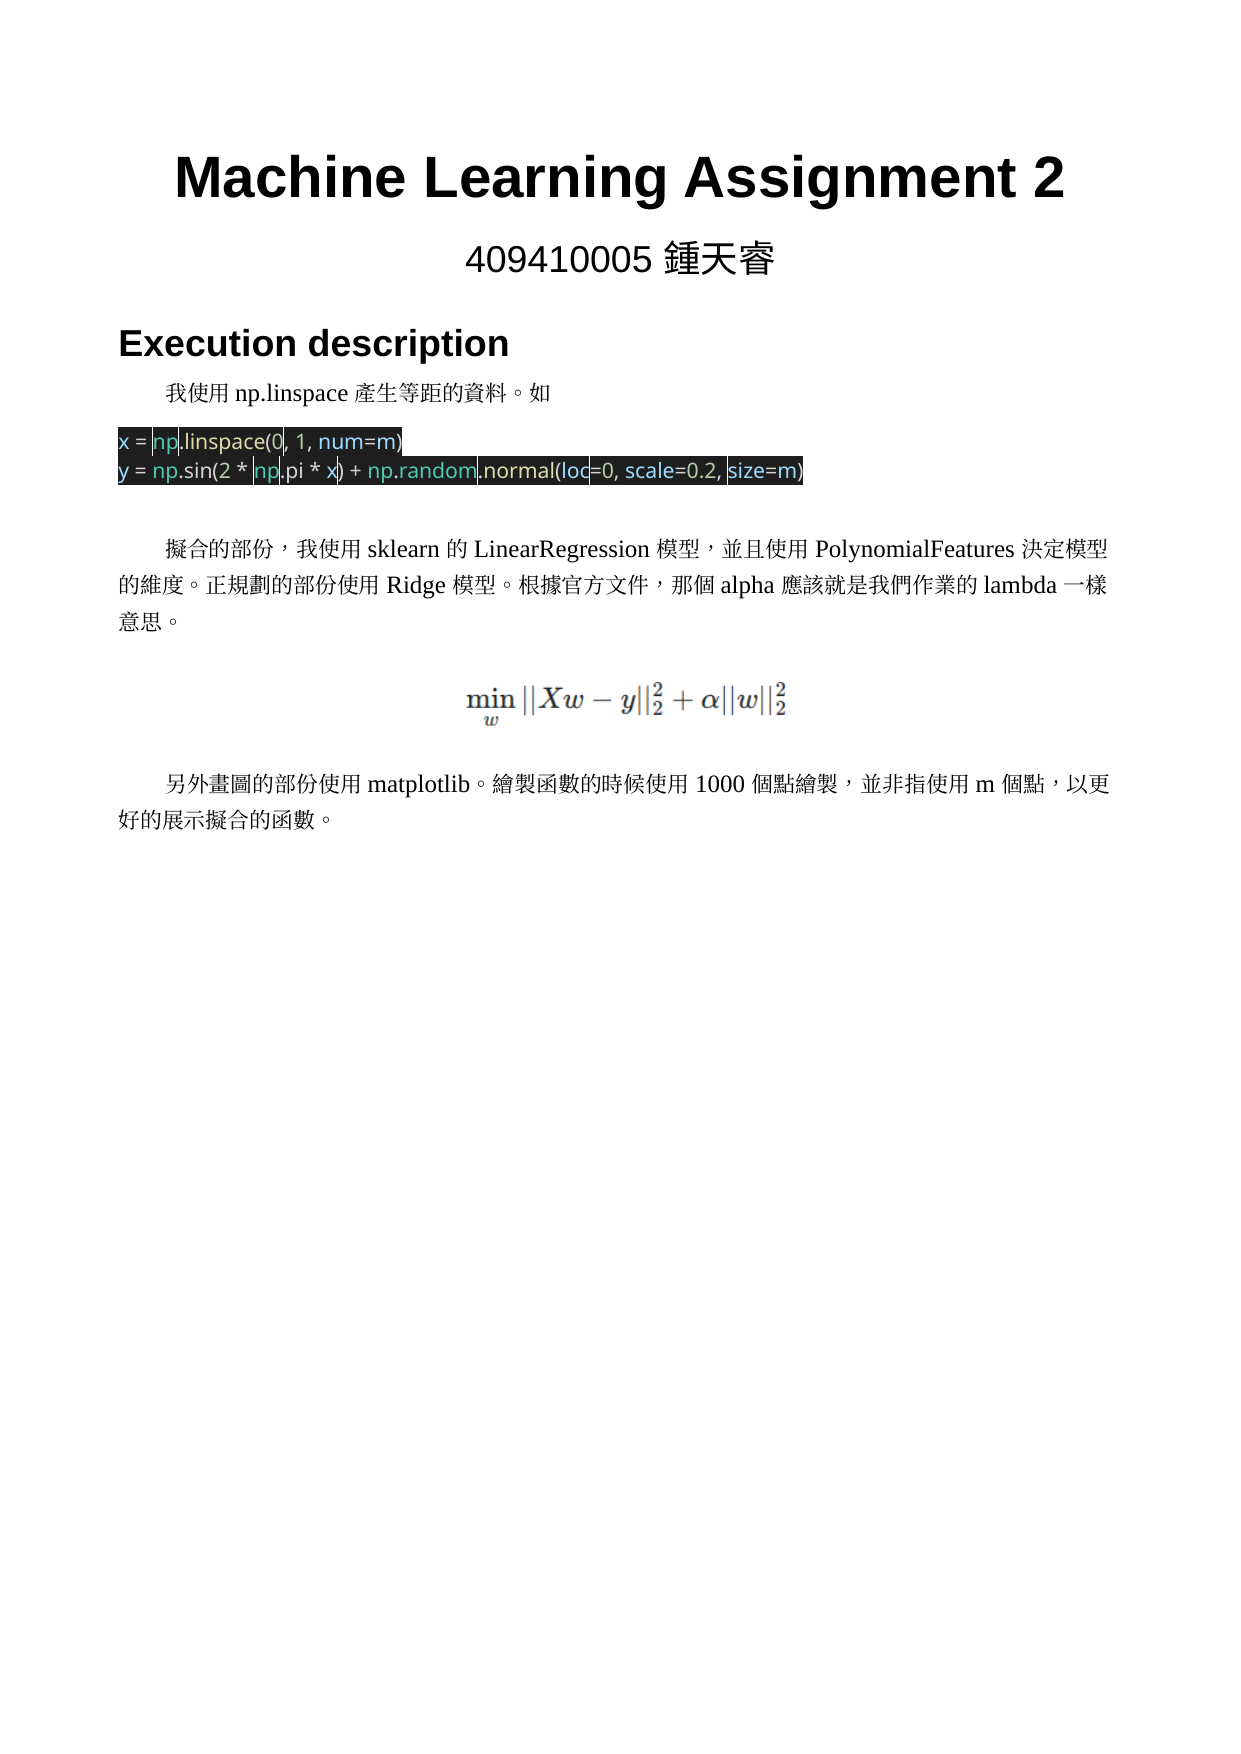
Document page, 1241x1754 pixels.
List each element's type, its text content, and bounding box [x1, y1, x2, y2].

text y = np.sin(2 * np.pi * x) + np.random.normal(loc=0, scale=0.2, size=m) [118, 456, 1122, 485]
text 另外畫圖的部份使用 matplotlib。繪製函數的時候使用 1000 個點繪製，並非指使用 m 個點，以更好的展示擬合的函數。 [118, 767, 1122, 834]
text 我使用np.linspace 產生等距的資料。如 [118, 376, 1122, 408]
text x = np.linspace(0, 1, num=m) [118, 427, 1122, 456]
title Machine Learning Assignment 2 [118, 143, 1122, 210]
subtitle 409410005 鍾天睿 [118, 229, 1122, 283]
subtitle Execution description [118, 321, 1122, 364]
text 擬合的部份，我使用 sklearn 的 LinearRegression 模型，並且使用 PolynomialFeatures 決定模型的維度。正規劃的部份使用 Ridge 模型。根據官方文件，那個 alpha 應該就是我們作業的 lambda 一樣意思。 [118, 532, 1122, 636]
picture [394, 655, 846, 748]
